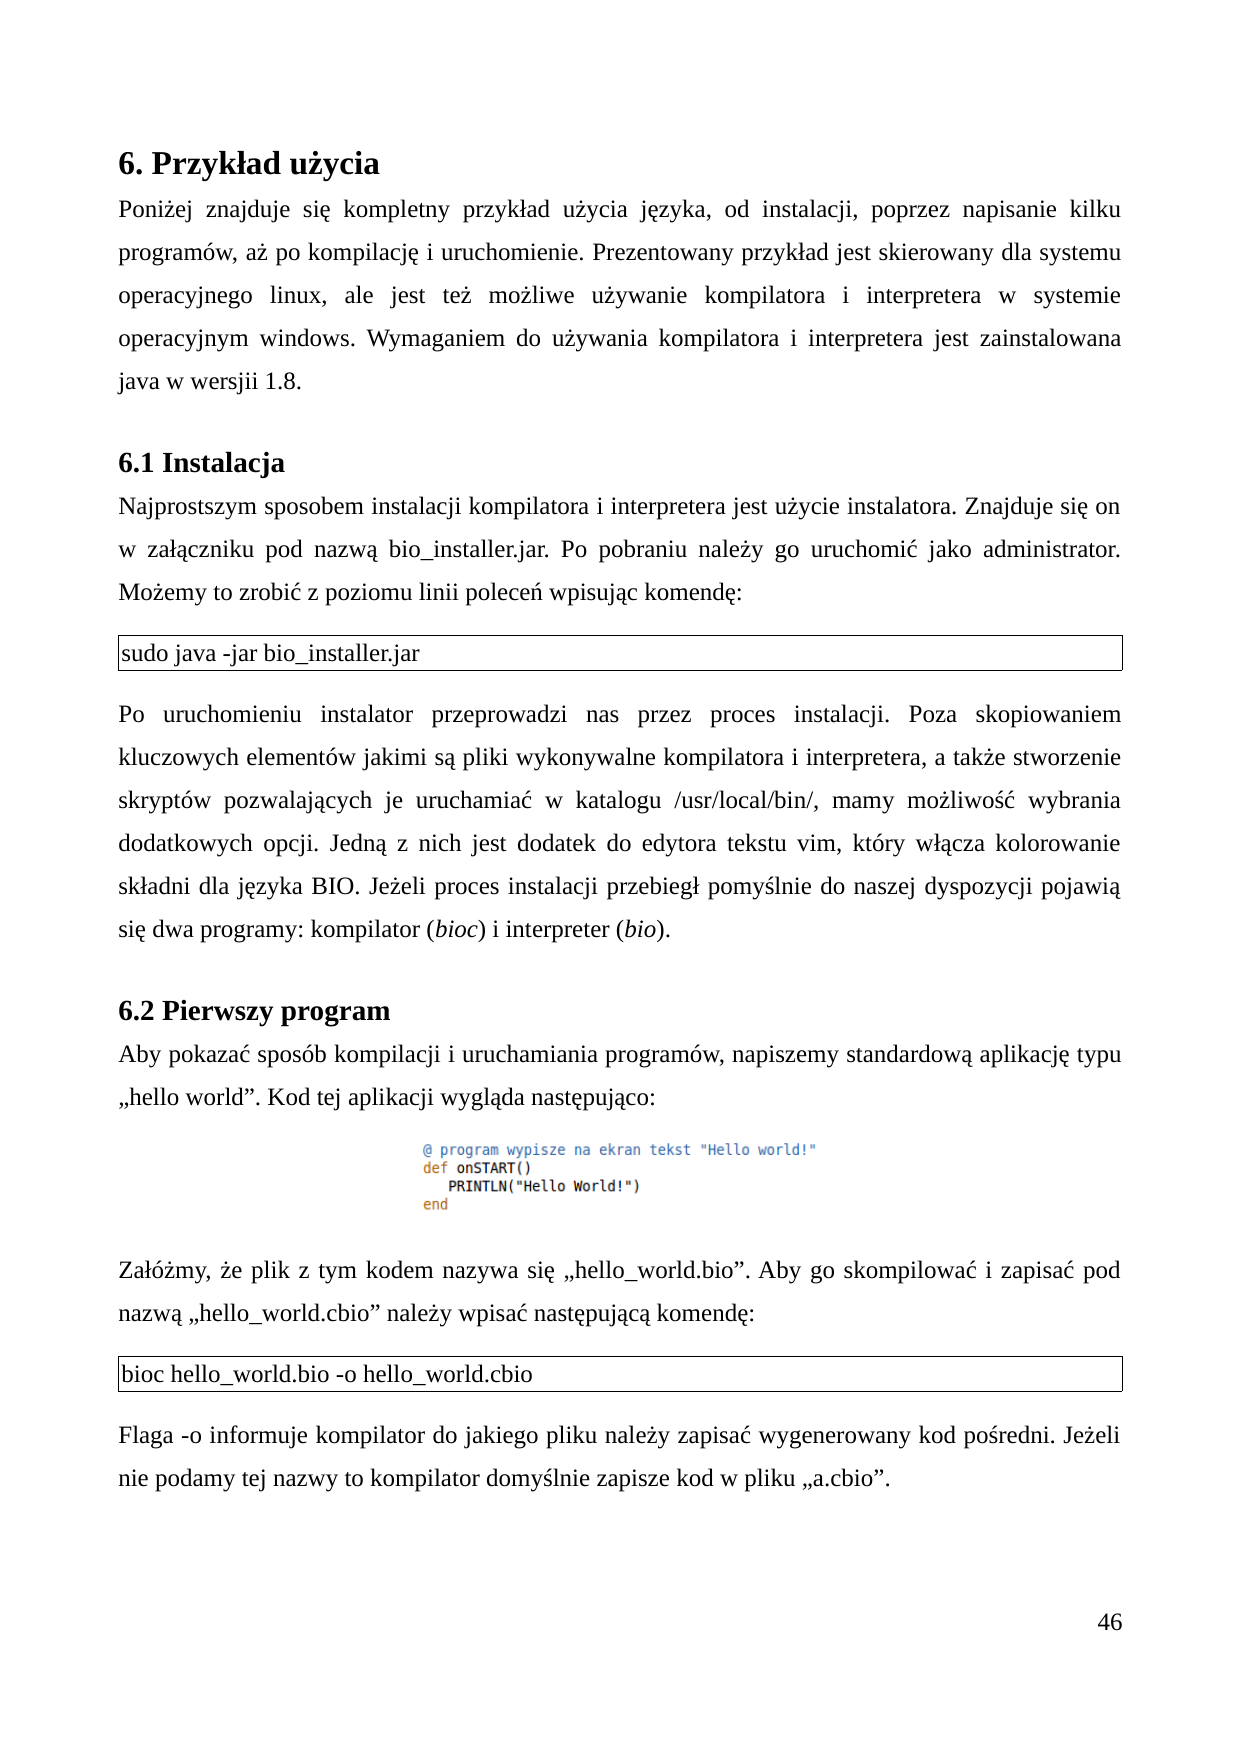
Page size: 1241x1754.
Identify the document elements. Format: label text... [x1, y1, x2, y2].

subtitle 6.2 Pierwszy program [118, 993, 1122, 1027]
subtitle 6.1 Instalacja [118, 445, 1122, 478]
text Najprostszym sposobem instalacji kompilatora i interpretera jest użycie instalatora. Znajduje się on w załączniku pod nazwą bio_installer.jar. Po pobraniu należy go uruchomić jako administrator. Możemy to zrobić z poziomu linii poleceń wpisując komendę: [118, 491, 1122, 606]
subtitle 6. Przykład użycia [118, 143, 1122, 181]
text bioc hello_world.bio -o hello_world.cbio [119, 1357, 1122, 1391]
text sudo java -jar bio_installer.jar [119, 636, 1122, 670]
text Flaga -o informuje kompilator do jakiego pliku należy zapisać wygenerowany kod pośredni. Jeżeli nie podamy tej nazwy to kompilator domyślnie zapisze kod w pliku „a.cbio”. [118, 1420, 1122, 1492]
text Załóżmy, że plik z tym kodem nazywa się „hello_world.bio”. Aby go skompilować i zapisać pod nazwą „hello_world.cbio” należy wpisać następującą komendę: [118, 1255, 1122, 1327]
text Poniżej znajduje się kompletny przykład użycia języka, od instalacji, poprzez napisanie kilku programów, aż po kompilację i uruchomienie. Prezentowany przykład jest skierowany dla systemu operacyjnego linux, ale jest też możliwe używanie kompilatora i interpretera w systemie operacyjnym windows. Wymaganiem do używania kompilatora i interpretera jest zainstalowana java w wersjii 1.8. [118, 194, 1122, 395]
text Po uruchomieniu instalator przeprowadzi nas przez proces instalacji. Poza skopiowaniem kluczowych elementów jakimi są pliki wykonywalne kompilatora i interpretera, a także stworzenie skryptów pozwalających je uruchamiać w katalogu /usr/local/bin/, mamy możliwość wybrania dodatkowych opcji. Jedną z nich jest dodatek do edytora tekstu vim, który włącza kolorowanie składni dla języka BIO. Jeżeli proces instalacji przebiegł pomyślnie do naszej dyspozycji pojawią się dwa programy: kompilator (bioc) i interpreter (bio). [118, 699, 1122, 943]
text Aby pokazać sposób kompilacji i uruchamiania programów, napiszemy standardową aplikację typu „hello world”. Kod tej aplikacji wygląda następująco: [118, 1039, 1122, 1111]
picture [419, 1140, 822, 1217]
